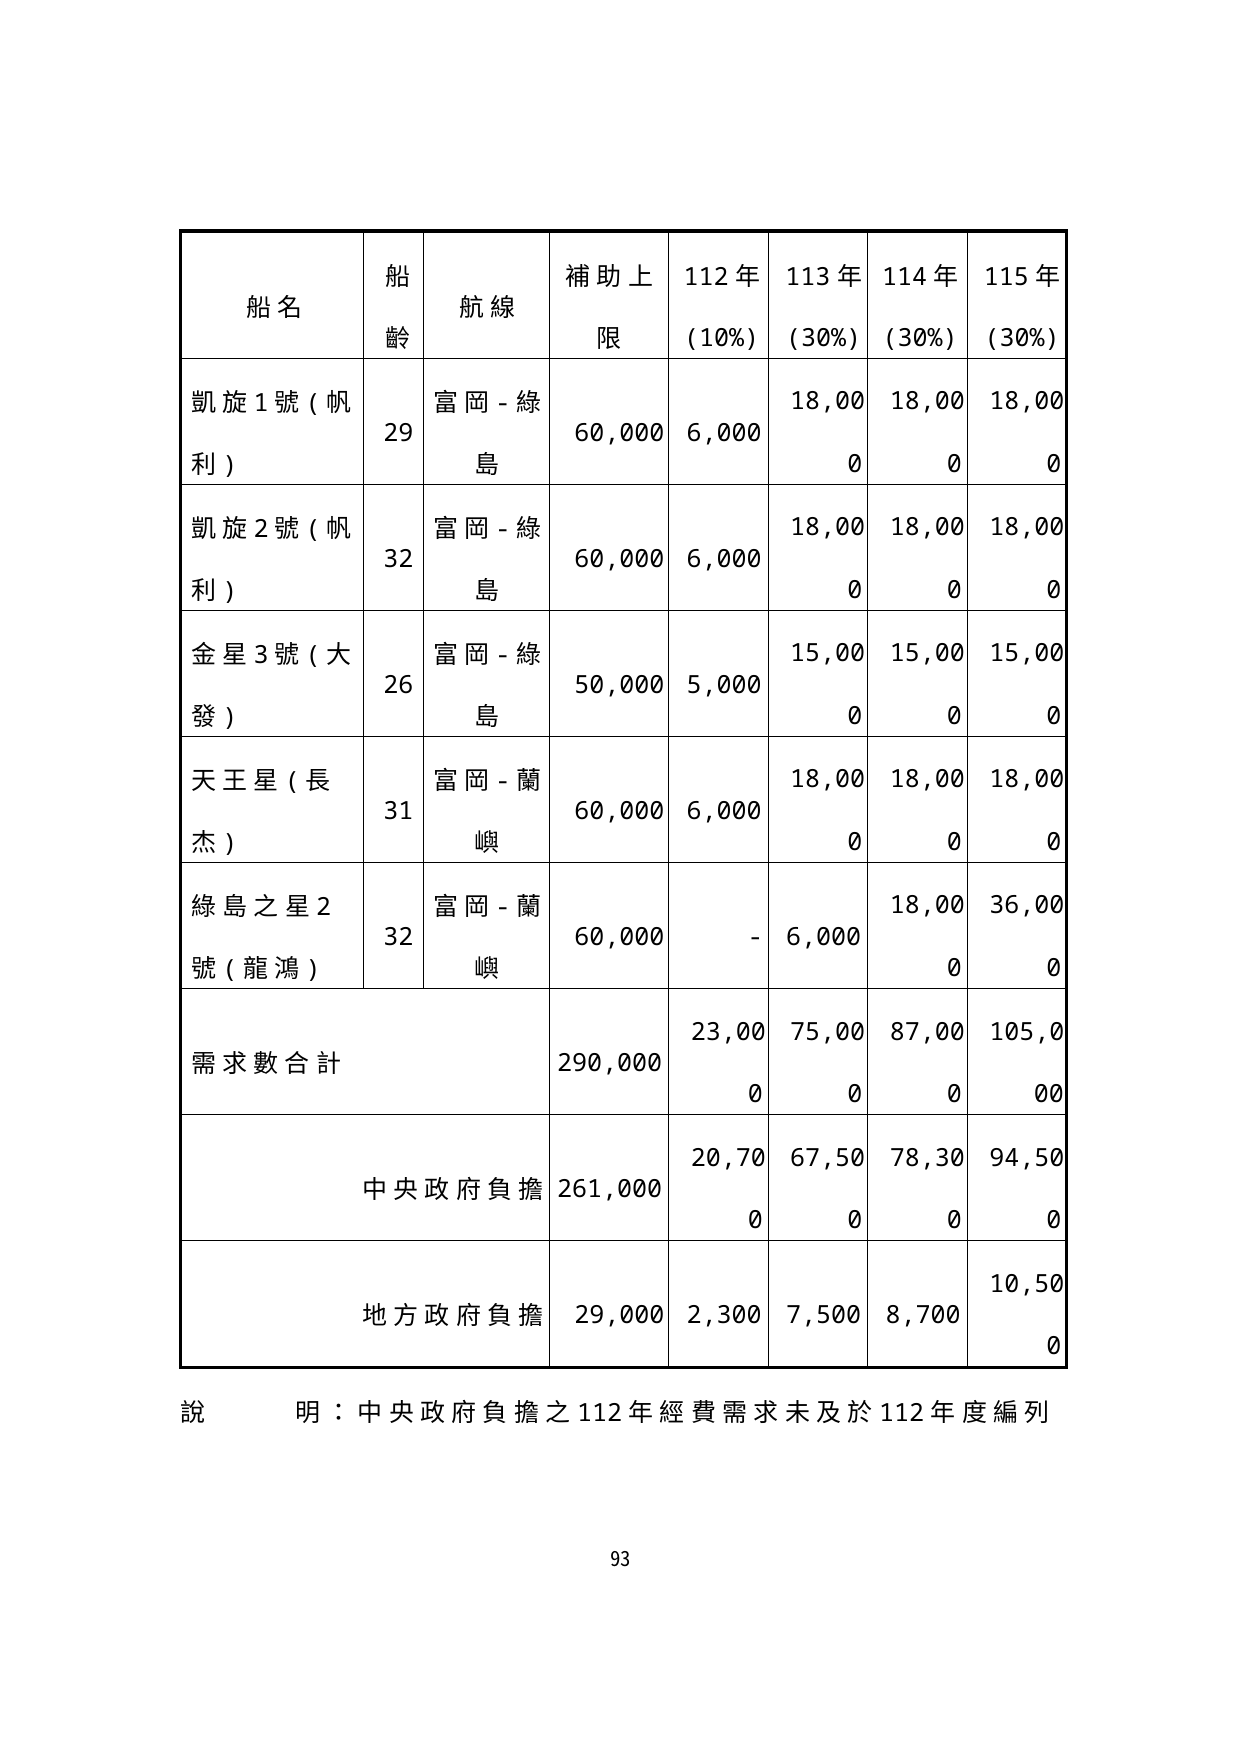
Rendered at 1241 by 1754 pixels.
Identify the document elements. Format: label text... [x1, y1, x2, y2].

table_header 113年(30%) [769, 233, 867, 357]
table_cell 261,000 [550, 1115, 668, 1240]
table_cell 31 [364, 737, 423, 862]
table_cell 凱旋1號(帆利) [182, 359, 363, 483]
table_cell 32 [364, 485, 423, 609]
table_cell 富岡-綠島 [424, 359, 549, 483]
table_header 補助上限 [550, 233, 668, 357]
table_cell 29 [364, 359, 423, 483]
table_cell 60,000 [550, 737, 668, 862]
table_cell 94,500 [968, 1115, 1065, 1240]
table_cell 50,000 [550, 611, 668, 736]
table_cell 富岡-蘭嶼 [424, 737, 549, 862]
table_cell 15,000 [769, 611, 867, 736]
table_header 115年(30%) [968, 233, 1065, 357]
table_cell 29,000 [550, 1241, 668, 1366]
table_cell 6,000 [669, 359, 768, 483]
table_cell 7,500 [769, 1241, 867, 1366]
table_cell 金星3號(大發) [182, 611, 363, 736]
table_cell 36,000 [968, 863, 1065, 988]
table_cell 8,700 [868, 1241, 967, 1366]
table_cell - [669, 863, 768, 988]
table_cell 5,000 [669, 611, 768, 736]
table_cell 18,000 [868, 485, 967, 609]
table_cell 6,000 [769, 863, 867, 988]
table_cell 18,000 [968, 359, 1065, 483]
table_cell 32 [364, 863, 423, 988]
table_header 船齡 [364, 233, 423, 357]
table_cell 10,500 [968, 1241, 1065, 1366]
table_cell 60,000 [550, 485, 668, 609]
table_cell 18,000 [968, 737, 1065, 862]
table_cell 富岡-綠島 [424, 611, 549, 736]
table_cell 60,000 [550, 863, 668, 988]
table_cell 凱旋2號(帆利) [182, 485, 363, 609]
table_cell 地方政府負擔 [182, 1241, 549, 1366]
table_cell 105,000 [968, 989, 1065, 1114]
table_cell 18,000 [868, 863, 967, 988]
table_cell 290,000 [550, 989, 668, 1114]
table_cell 天王星(長杰) [182, 737, 363, 862]
table_cell 2,300 [669, 1241, 768, 1366]
table_cell 18,000 [769, 359, 867, 483]
table_cell 75,000 [769, 989, 867, 1114]
table_cell 綠島之星2號(龍鴻) [182, 863, 363, 988]
text 說 明：中央政府負擔之112年經費需求未及於112年度編列 [174, 1369, 1063, 1431]
table_cell 需求數合計 [182, 989, 549, 1114]
table_cell 18,000 [868, 737, 967, 862]
table_cell 18,000 [868, 359, 967, 483]
table_cell 18,000 [769, 737, 867, 862]
table_cell 15,000 [968, 611, 1065, 736]
table_cell 中央政府負擔 [182, 1115, 549, 1240]
table_cell 富岡-綠島 [424, 485, 549, 609]
table_header 114年(30%) [868, 233, 967, 357]
table_cell 60,000 [550, 359, 668, 483]
table_cell 6,000 [669, 737, 768, 862]
table_cell 87,000 [868, 989, 967, 1114]
table_cell 67,500 [769, 1115, 867, 1240]
table_header 112年(10%) [669, 233, 768, 357]
table_cell 20,700 [669, 1115, 768, 1240]
table_cell 6,000 [669, 485, 768, 609]
table_cell 18,000 [769, 485, 867, 609]
table_cell 富岡-蘭嶼 [424, 863, 549, 988]
table_header 船名 [182, 233, 363, 357]
table_header 航線 [424, 233, 549, 357]
table_cell 78,300 [868, 1115, 967, 1240]
table_cell 18,000 [968, 485, 1065, 609]
table_cell 15,000 [868, 611, 967, 736]
table_cell 23,000 [669, 989, 768, 1114]
table_cell 26 [364, 611, 423, 736]
